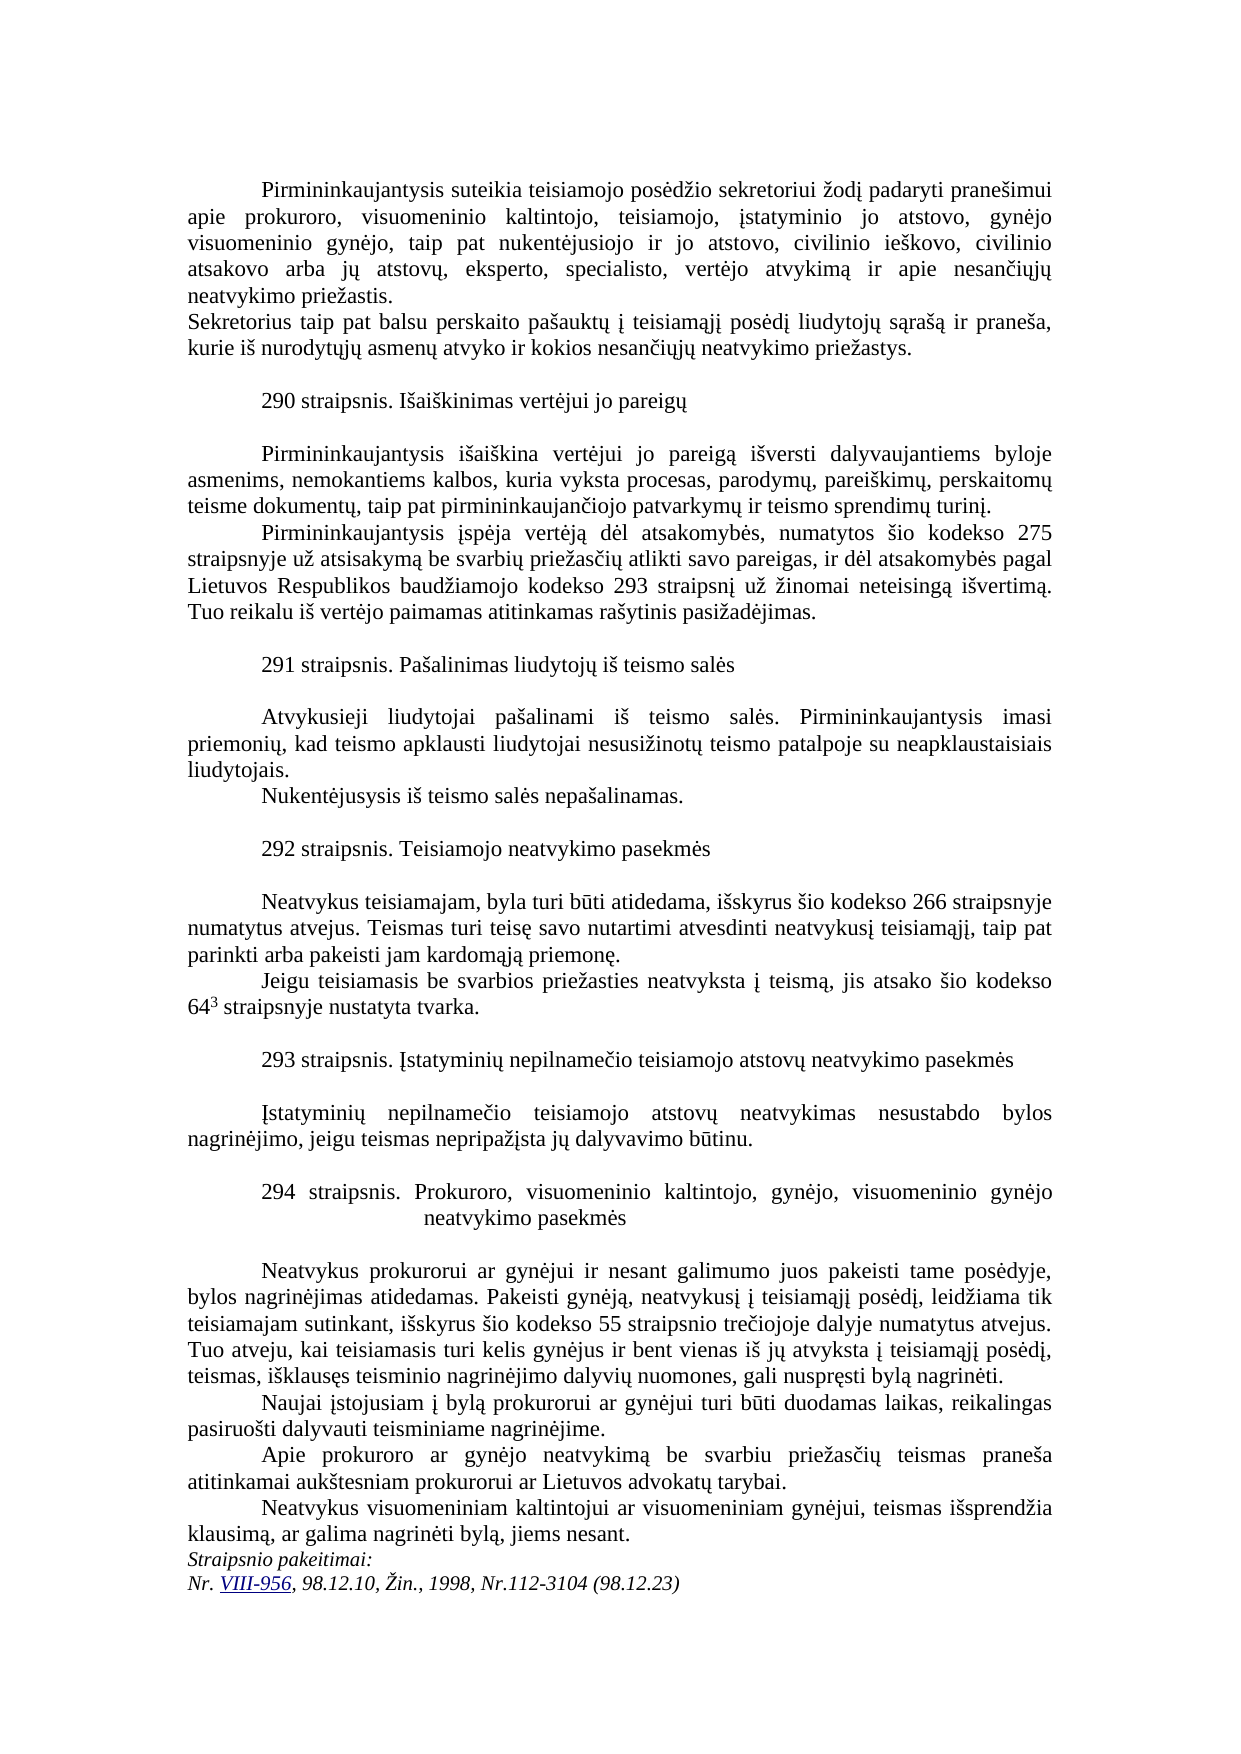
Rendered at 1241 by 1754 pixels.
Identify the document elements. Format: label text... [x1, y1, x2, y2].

text Pirmininkaujantysis suteikia teisiamojo posėdžio sekretoriui žodį padaryti pranešimui apie prokuroro, visuomeninio kaltintojo, teisiamojo, įstatyminio jo atstovo, gynėjo visuomeninio gynėjo, taip pat nukentėjusiojo ir jo atstovo, civilinio ieškovo, civilinio atsakovo arba jų atstovų, eksperto, specialisto, vertėjo atvykimą ir apie nesančiųjų neatvykimo priežastis. [187, 176, 1053, 308]
text 291 straipsnis. Pašalinimas liudytojų iš teismo salės [187, 651, 1053, 677]
text Įstatyminių nepilnamečio teisiamojo atstovų neatvykimas nesustabdo bylos nagrinėjimo, jeigu teismas nepripažįsta jų dalyvavimo būtinu. [187, 1099, 1053, 1151]
text Nr. VIII-956, 98.12.10, Žin., 1998, Nr.112-3104 (98.12.23) [187, 1571, 1053, 1595]
text Atvykusieji liudytojai pašalinami iš teismo salės. Pirmininkaujantysis imasi priemonių, kad teismo apklausti liudytojai nesusižinotų teismo patalpoje su neapklaustaisiais liudytojais. [187, 703, 1053, 782]
text Pirmininkaujantysis išaiškina vertėjui jo pareigą išversti dalyvaujantiems byloje asmenims, nemokantiems kalbos, kuria vyksta procesas, parodymų, pareiškimų, perskaitomų teisme dokumentų, taip pat pirmininkaujančiojo patvarkymų ir teismo sprendimų turinį. [187, 440, 1053, 519]
text 294 straipsnis. Prokuroro, visuomeninio kaltintojo, gynėjo, visuomeninio gynėjo neatvykimo pasekmės [261, 1178, 1053, 1231]
text Naujai įstojusiam į bylą prokurorui ar gynėjui turi būti duodamas laikas, reikalingas pasiruošti dalyvauti teisminiame nagrinėjime. [187, 1389, 1053, 1441]
text 292 straipsnis. Teisiamojo neatvykimo pasekmės [187, 835, 1053, 862]
text Straipsnio pakeitimai: [187, 1547, 1053, 1571]
text 293 straipsnis. Įstatyminių nepilnamečio teisiamojo atstovų neatvykimo pasekmės [187, 1046, 1053, 1072]
text Jeigu teisiamasis be svarbios priežasties neatvyksta į teismą, jis atsako šio kodekso 643 straipsnyje nustatyta tvarka. [187, 967, 1053, 1020]
text Neatvykus teisiamajam, byla turi būti atidedama, išskyrus šio kodekso 266 straipsnyje numatytus atvejus. Teismas turi teisę savo nutartimi atvesdinti neatvykusį teisiamąjį, taip pat parinkti arba pakeisti jam kardomąją priemonę. [187, 888, 1053, 967]
text Neatvykus visuomeniniam kaltintojui ar visuomeniniam gynėjui, teismas išsprendžia klausimą, ar galima nagrinėti bylą, jiems nesant. [187, 1494, 1053, 1547]
text Pirmininkaujantysis įspėja vertėją dėl atsakomybės, numatytos šio kodekso 275 straipsnyje už atsisakymą be svarbių priežasčių atlikti savo pareigas, ir dėl atsakomybės pagal Lietuvos Respublikos baudžiamojo kodekso 293 straipsnį už žinomai neteisingą išvertimą. Tuo reikalu iš vertėjo paimamas atitinkamas rašytinis pasižadėjimas. [187, 519, 1053, 624]
text Sekretorius taip pat balsu perskaito pašauktų į teisiamąjį posėdį liudytojų sąrašą ir praneša, kurie iš nurodytųjų asmenų atvyko ir kokios nesančiųjų neatvykimo priežastys. [187, 308, 1053, 361]
text Neatvykus prokurorui ar gynėjui ir nesant galimumo juos pakeisti tame posėdyje, bylos nagrinėjimas atidedamas. Pakeisti gynėją, neatvykusį į teisiamąjį posėdį, leidžiama tik teisiamajam sutinkant, išskyrus šio kodekso 55 straipsnio trečiojoje dalyje numatytus atvejus. Tuo atveju, kai teisiamasis turi kelis gynėjus ir bent vienas iš jų atvyksta į teisiamąjį posėdį, teismas, išklausęs teisminio nagrinėjimo dalyvių nuomones, gali nuspręsti bylą nagrinėti. [187, 1257, 1053, 1389]
text Apie prokuroro ar gynėjo neatvykimą be svarbiu priežasčių teismas praneša atitinkamai aukštesniam prokurorui ar Lietuvos advokatų tarybai. [187, 1441, 1053, 1494]
text Nukentėjusysis iš teismo salės nepašalinamas. [187, 782, 1053, 809]
text 290 straipsnis. Išaiškinimas vertėjui jo pareigų [187, 387, 1053, 413]
